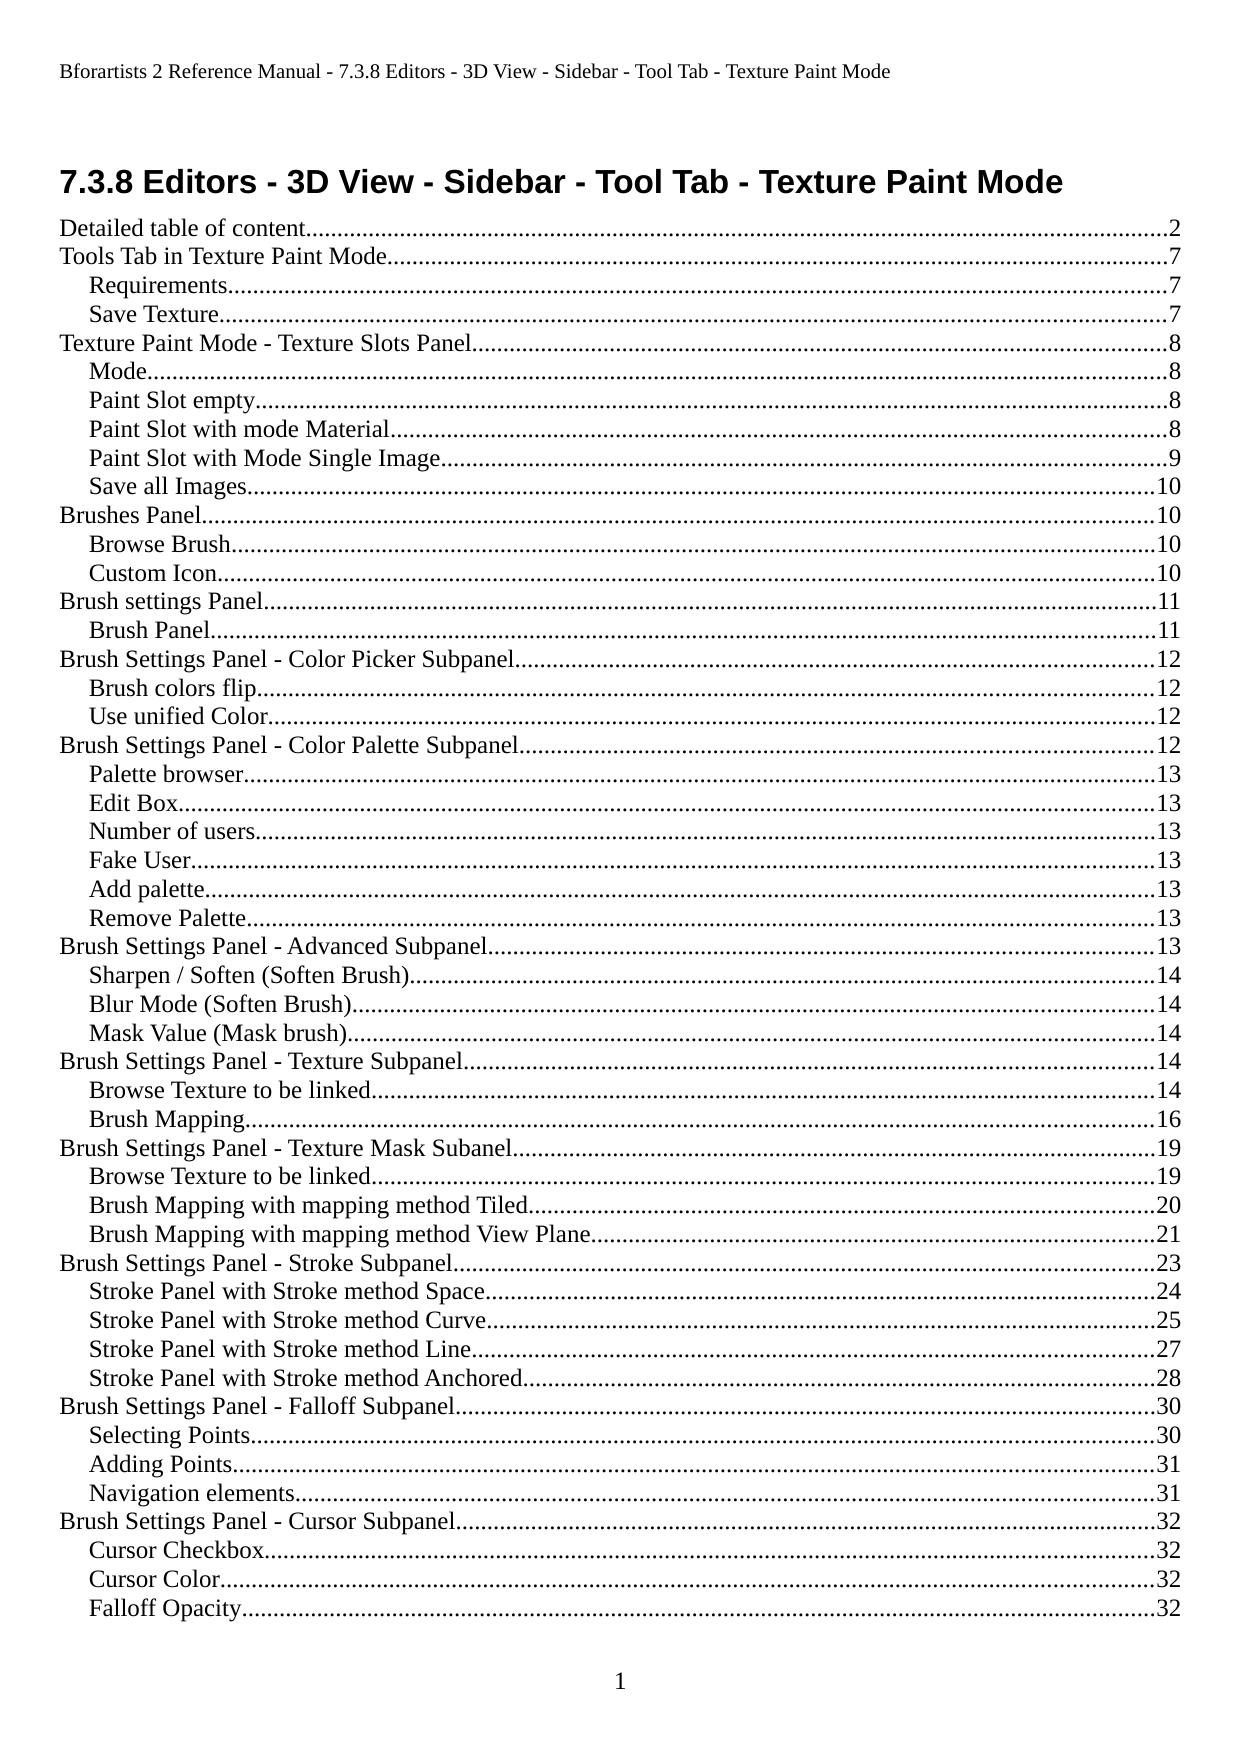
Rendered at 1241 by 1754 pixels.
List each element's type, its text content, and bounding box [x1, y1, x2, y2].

text Mask Value (Mask brush) 14 [88, 1018, 1181, 1046]
text Cursor Checkbox 32 [88, 1535, 1181, 1564]
text Sharpen / Soften (Soften Brush) 14 [88, 960, 1181, 989]
text Save all Images 10 [88, 471, 1181, 500]
text Number of users 13 [88, 816, 1181, 845]
text Browse Brush 10 [88, 529, 1181, 558]
text Stroke Panel with Stroke method Anchored 28 [88, 1363, 1181, 1391]
text Falloff Opacity 32 [88, 1593, 1181, 1621]
text Stroke Panel with Stroke method Space 24 [88, 1276, 1181, 1305]
text Brush Settings Panel - Cursor Subpanel 32 [59, 1506, 1181, 1535]
text Stroke Panel with Stroke method Curve 25 [88, 1305, 1181, 1334]
text Paint Slot with Mode Single Image 9 [88, 443, 1181, 471]
text Add palette 13 [88, 874, 1181, 903]
text Save Texture 7 [88, 299, 1181, 328]
text Brush settings Panel 11 [59, 586, 1181, 615]
text Mode 8 [88, 356, 1181, 385]
text Fake User 13 [88, 845, 1181, 874]
text Brush Settings Panel - Falloff Subpanel 30 [59, 1391, 1181, 1420]
text Brush Mapping with mapping method View Plane 21 [88, 1219, 1181, 1248]
text Selecting Points 30 [88, 1420, 1181, 1449]
text Browse Texture to be linked 14 [88, 1075, 1181, 1104]
text Requirements 7 [88, 270, 1181, 299]
text Brush Mapping with mapping method Tiled 20 [88, 1190, 1181, 1219]
text Brush Mapping 16 [88, 1104, 1181, 1133]
text Custom Icon 10 [88, 558, 1181, 586]
text Use unified Color 12 [88, 701, 1181, 730]
text Brush Settings Panel - Advanced Subpanel 13 [59, 931, 1181, 960]
text Cursor Color 32 [88, 1564, 1181, 1593]
text Brush Settings Panel - Texture Mask Subanel 19 [59, 1133, 1181, 1161]
text Detailed table of content 2 [59, 213, 1181, 241]
text Remove Palette 13 [88, 903, 1181, 931]
text Brush Settings Panel - Stroke Subpanel 23 [59, 1248, 1181, 1276]
text Brush colors flip 12 [88, 673, 1181, 701]
text Navigation elements 31 [88, 1478, 1181, 1506]
text Blur Mode (Soften Brush) 14 [88, 989, 1181, 1018]
text Tools Tab in Texture Paint Mode 7 [59, 241, 1181, 270]
text Edit Box 13 [88, 788, 1181, 816]
text Palette browser 13 [88, 759, 1181, 788]
text Stroke Panel with Stroke method Line 27 [88, 1334, 1181, 1363]
text Browse Texture to be linked 19 [88, 1161, 1181, 1190]
text Paint Slot with mode Material 8 [88, 414, 1181, 443]
text Brush Settings Panel - Color Picker Subpanel 12 [59, 644, 1181, 673]
text Brush Settings Panel - Color Palette Subpanel 12 [59, 730, 1181, 759]
subtitle 7.3.8 Editors - 3D View - Sidebar - Tool Tab - Texture Paint Mode [59, 162, 1181, 200]
text Brush Panel 11 [88, 615, 1181, 644]
text Adding Points 31 [88, 1449, 1181, 1478]
text Paint Slot empty 8 [88, 385, 1181, 414]
text Texture Paint Mode - Texture Slots Panel 8 [59, 328, 1181, 356]
text Brush Settings Panel - Texture Subpanel 14 [59, 1046, 1181, 1075]
text Brushes Panel 10 [59, 500, 1181, 529]
